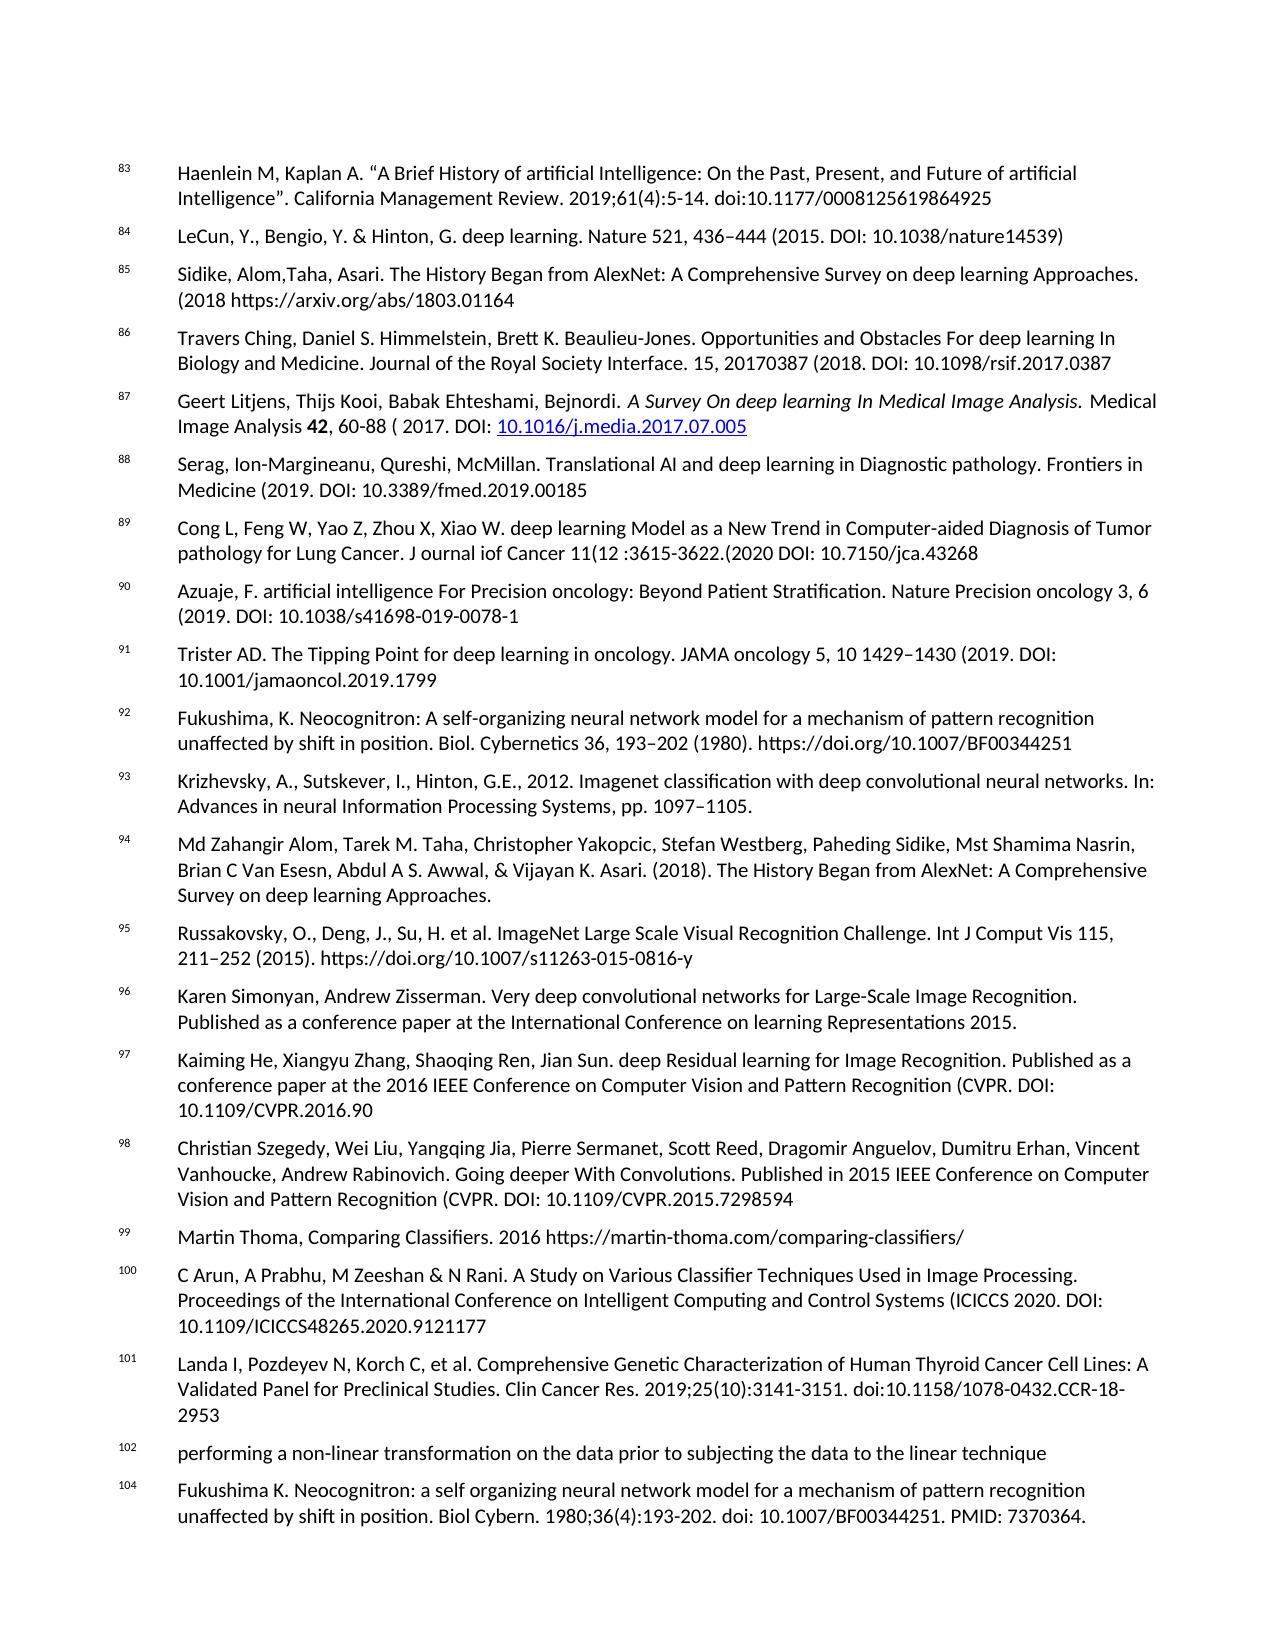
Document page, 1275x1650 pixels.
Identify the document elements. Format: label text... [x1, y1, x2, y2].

text Christian Szegedy, Wei Liu, Yangqing Jia, Pierre Sermanet, Scott Reed, Dragomir Anguelov, Dumitru Erhan, Vincent Vanhoucke, Andrew Rabinovich. Going deeper With Convolutions. Published in 2015 IEEE Conference on Computer Vision and Pattern Recognition (CVPR. DOI: 10.1109/CVPR.2015.7298594 [118, 1136, 1157, 1212]
text Sidike, Alom,Taha, Asari. The History Began from AlexNet: A Comprehensive Survey on deep learning Approaches. (2018 https://arxiv.org/abs/1803.01164 [118, 261, 1157, 312]
text Travers Ching, Daniel S. Himmelstein, Brett K. Beaulieu-Jones. Opportunities and Obstacles For deep learning In Biology and Medicine. Journal of the Royal Society Interface. 15, 20170387 (2018. DOI: 10.1098/rsif.2017.0387 [118, 325, 1157, 376]
text Martin Thoma, Comparing Classifiers. 2016 https://martin-thoma.com/comparing-classifiers/ [118, 1224, 1157, 1250]
text performing a non-linear transformation on the data prior to subjecting the data to the linear technique [118, 1440, 1157, 1465]
text Fukushima K. Neocognitron: a self organizing neural network model for a mechanism of pattern recognition unaffected by shift in position. Biol Cybern. 1980;36(4):193-202. doi: 10.1007/BF00344251. PMID: 7370364. [118, 1478, 1157, 1528]
text C Arun, A Prabhu, M Zeeshan & N Rani. A Study on Various Classifier Techniques Used in Image Processing. Proceedings of the International Conference on Intelligent Computing and Control Systems (ICICCS 2020. DOI: 10.1109/ICICCS48265.2020.9121177 [118, 1262, 1157, 1338]
text Russakovsky, O., Deng, J., Su, H. et al. ImageNet Large Scale Visual Recognition Challenge. Int J Comput Vis 115, 211–252 (2015). https://doi.org/10.1007/s11263-015-0816-y [118, 920, 1157, 971]
text Geert Litjens, Thijs Kooi, Babak Ehteshami, Bejnordi. A Survey On deep learning In Medical Image Analysis. Medical Image Analysis 42, 60-88 ( 2017. DOI: 10.1016/j.media.2017.07.005 [118, 388, 1157, 439]
text Serag, Ion-Margineanu, Qureshi, McMillan. Translational AI and deep learning in Diagnostic pathology. Frontiers in Medicine (2019. DOI: 10.3389/fmed.2019.00185 [118, 451, 1157, 502]
text Kaiming He, Xiangyu Zhang, Shaoqing Ren, Jian Sun. deep Residual learning for Image Recognition. Published as a conference paper at the 2016 IEEE Conference on Computer Vision and Pattern Recognition (CVPR. DOI: 10.1109/CVPR.2016.90 [118, 1047, 1157, 1123]
text Azuaje, F. artificial intelligence For Precision oncology: Beyond Patient Stratification. Nature Precision oncology 3, 6 (2019. DOI: 10.1038/s41698-019-0078-1 [118, 578, 1157, 629]
text LeCun, Y., Bengio, Y. & Hinton, G. deep learning. Nature 521, 436–444 (2015. DOI: 10.1038/nature14539) [118, 223, 1157, 249]
text Cong L, Feng W, Yao Z, Zhou X, Xiao W. deep learning Model as a New Trend in Computer-aided Diagnosis of Tumor pathology for Lung Cancer. J ournal iof Cancer 11(12 :3615-3622.(2020 DOI: 10.7150/jca.43268 [118, 515, 1157, 566]
text Landa I, Pozdeyev N, Korch C, et al. Comprehensive Genetic Characterization of Human Thyroid Cancer Cell Lines: A Validated Panel for Preclinical Studies. Clin Cancer Res. 2019;25(10):3141-3151. doi:10.1158/1078-0432.CCR-18-2953 [118, 1351, 1157, 1427]
text Md Zahangir Alom, Tarek M. Taha, Christopher Yakopcic, Stefan Westberg, Paheding Sidike, Mst Shamima Nasrin, Brian C Van Esesn, Abdul A S. Awwal, & Vijayan K. Asari. (2018). The History Began from AlexNet: A Comprehensive Survey on deep learning Approaches. [118, 831, 1157, 908]
text Trister AD. The Tipping Point for deep learning in oncology. JAMA oncology 5, 10 1429–1430 (2019. DOI: 10.1001/jamaoncol.2019.1799 [118, 641, 1157, 692]
text Fukushima, K. Neocognitron: A self-organizing neural network model for a mechanism of pattern recognition unaffected by shift in position. Biol. Cybernetics 36, 193–202 (1980). https://doi.org/10.1007/BF00344251 [118, 705, 1157, 756]
text Haenlein M, Kaplan A. “A Brief History of artificial Intelligence: On the Past, Present, and Future of artificial Intelligence”. California Management Review. 2019;61(4):5-14. doi:10.1177/0008125619864925 [118, 160, 1157, 211]
text Krizhevsky, A., Sutskever, I., Hinton, G.E., 2012. Imagenet classification with deep convolutional neural networks. In: Advances in neural Information Processing Systems, pp. 1097–1105. [118, 768, 1157, 819]
text Karen Simonyan, Andrew Zisserman. Very deep convolutional networks for Large-Scale Image Recognition. Published as a conference paper at the International Conference on learning Representations 2015. [118, 983, 1157, 1034]
